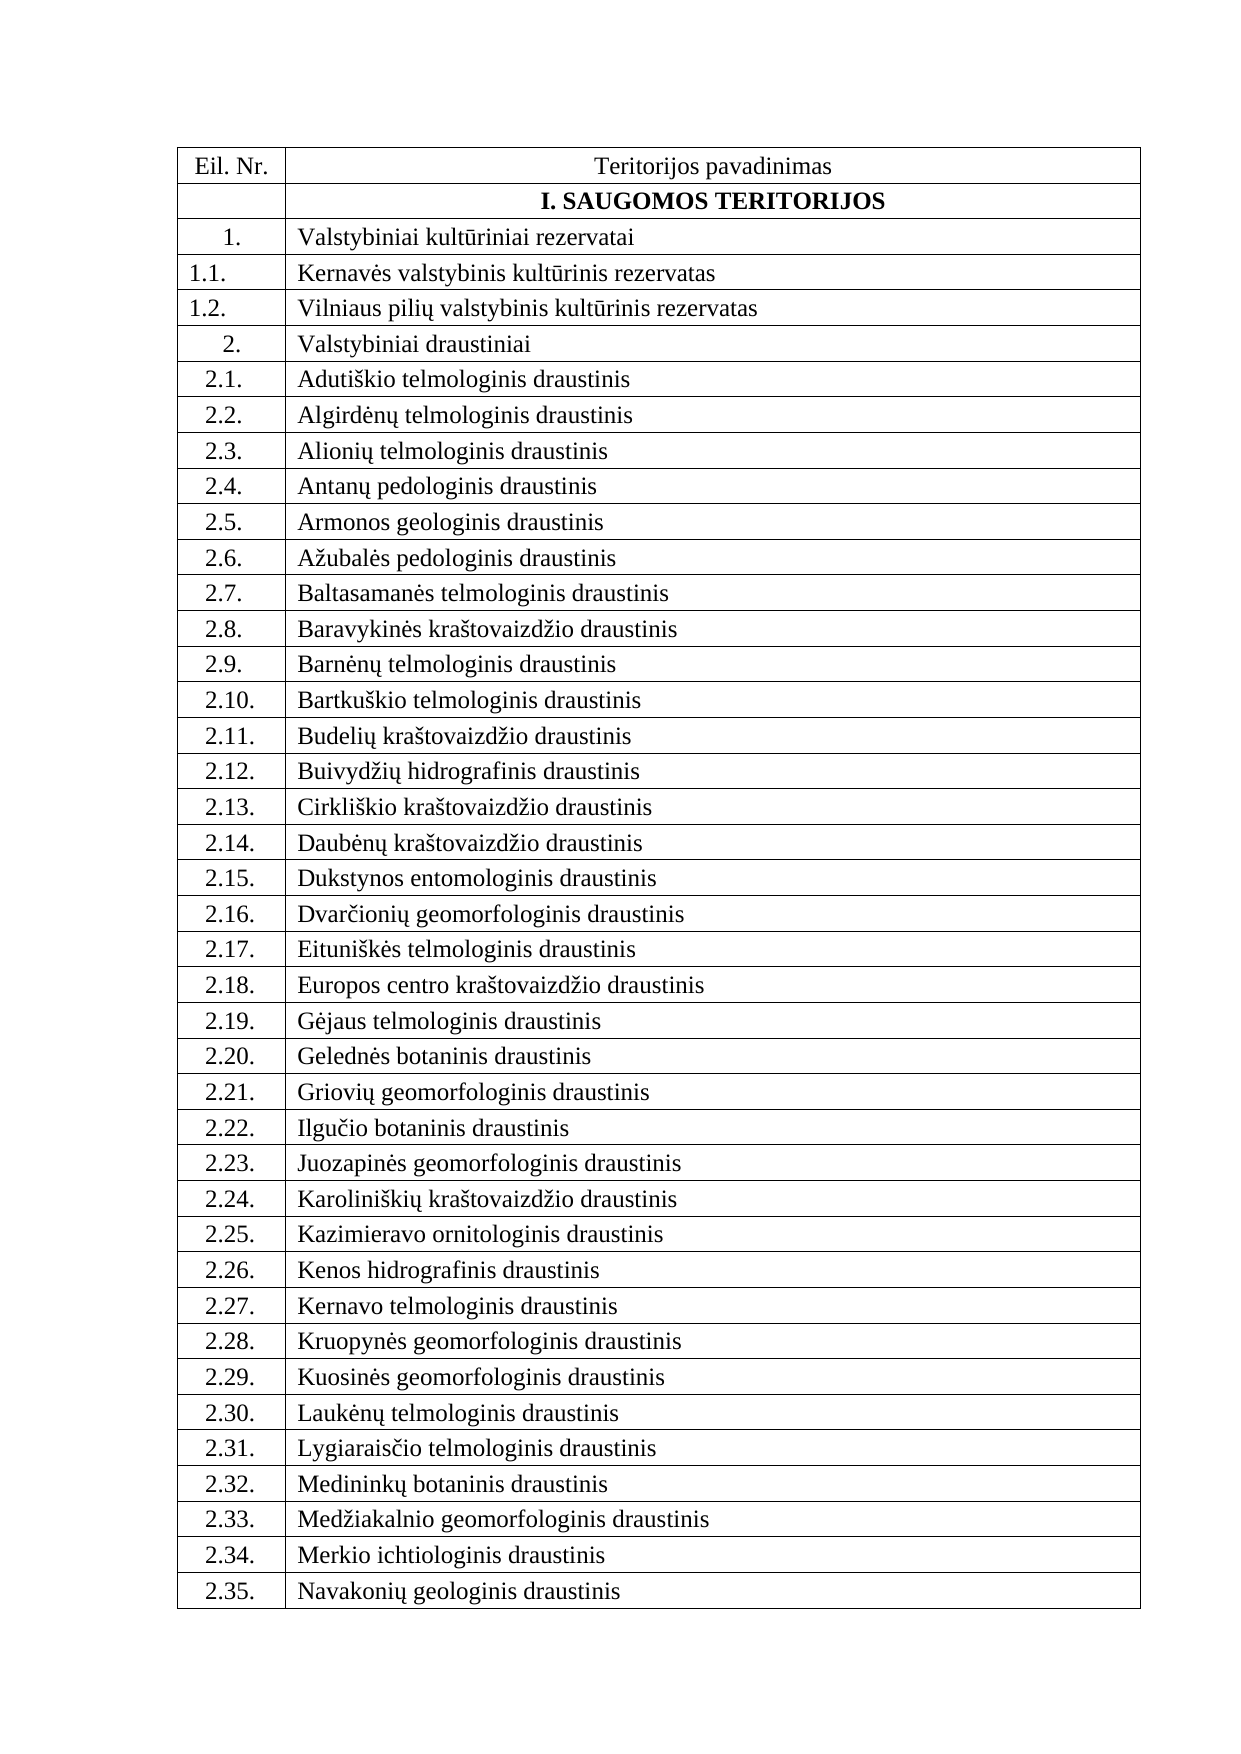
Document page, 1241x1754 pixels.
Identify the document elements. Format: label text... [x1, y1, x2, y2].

table_cell 2.13. [178, 789, 285, 824]
table_cell 2.15. [178, 860, 285, 895]
table_cell Kernavo telmologinis draustinis [286, 1288, 1140, 1322]
table_cell 2.33. [178, 1502, 285, 1536]
table_cell Ilgučio botaninis draustinis [286, 1110, 1140, 1144]
table_cell Gelednės botaninis draustinis [286, 1039, 1140, 1073]
table_cell Armonos geologinis draustinis [286, 504, 1140, 539]
table_cell Valstybiniai kultūriniai rezervatai [286, 219, 1140, 254]
table_cell Vilniaus pilių valstybinis kultūrinis rezervatas [286, 290, 1140, 325]
table_cell Dukstynos entomologinis draustinis [286, 860, 1140, 895]
table_cell 2.22. [178, 1110, 285, 1144]
table_cell 2.2. [178, 397, 285, 432]
table_cell 2.17. [178, 932, 285, 966]
table_cell 2.8. [178, 611, 285, 646]
table_cell Griovių geomorfologinis draustinis [286, 1074, 1140, 1109]
table_cell 2.23. [178, 1145, 285, 1180]
table_cell Medininkų botaninis draustinis [286, 1466, 1140, 1501]
table_cell 1. [178, 219, 285, 254]
table_cell 2.20. [178, 1039, 285, 1073]
table_cell 2.16. [178, 896, 285, 931]
table_cell 2.1. [178, 362, 285, 396]
table_cell 1.1. [178, 255, 285, 289]
table_cell Buivydžių hidrografinis draustinis [286, 754, 1140, 788]
table_cell Alionių telmologinis draustinis [286, 433, 1140, 467]
table_cell Kenos hidrografinis draustinis [286, 1252, 1140, 1287]
table_cell 2.30. [178, 1395, 285, 1429]
table_cell Navakonių geologinis draustinis [286, 1573, 1140, 1607]
table_cell 2. [178, 326, 285, 361]
table_cell 2.32. [178, 1466, 285, 1501]
table_cell Kazimieravo ornitologinis draustinis [286, 1217, 1140, 1251]
table_cell 2.5. [178, 504, 285, 539]
table_cell Baravykinės kraštovaizdžio draustinis [286, 611, 1140, 646]
table_cell 2.26. [178, 1252, 285, 1287]
table_cell Lygiaraisčio telmologinis draustinis [286, 1430, 1140, 1465]
table_cell 2.18. [178, 967, 285, 1002]
table_cell Gėjaus telmologinis draustinis [286, 1003, 1140, 1037]
table_header Teritorijos pavadinimas [286, 148, 1140, 182]
table_cell 2.34. [178, 1537, 285, 1572]
table_cell Barnėnų telmologinis draustinis [286, 647, 1140, 681]
table_cell Antanų pedologinis draustinis [286, 469, 1140, 503]
table_cell Kernavės valstybinis kultūrinis rezervatas [286, 255, 1140, 289]
table_cell Algirdėnų telmologinis draustinis [286, 397, 1140, 432]
table_cell Adutiškio telmologinis draustinis [286, 362, 1140, 396]
table_cell 2.31. [178, 1430, 285, 1465]
table_cell 2.14. [178, 825, 285, 859]
table_cell 2.6. [178, 540, 285, 574]
table_cell 2.27. [178, 1288, 285, 1322]
table_cell Kruopynės geomorfologinis draustinis [286, 1324, 1140, 1358]
table_cell Baltasamanės telmologinis draustinis [286, 575, 1140, 610]
table_cell 2.19. [178, 1003, 285, 1037]
table_cell 1.2. [178, 290, 285, 325]
table_cell 2.24. [178, 1181, 285, 1216]
table_cell Ažubalės pedologinis draustinis [286, 540, 1140, 574]
table_cell Laukėnų telmologinis draustinis [286, 1395, 1140, 1429]
table_cell 2.7. [178, 575, 285, 610]
table_cell Budelių kraštovaizdžio draustinis [286, 718, 1140, 752]
table_cell 2.3. [178, 433, 285, 467]
table_cell Dvarčionių geomorfologinis draustinis [286, 896, 1140, 931]
table_cell Kuosinės geomorfologinis draustinis [286, 1359, 1140, 1394]
table_cell Eituniškės telmologinis draustinis [286, 932, 1140, 966]
table_cell Valstybiniai draustiniai [286, 326, 1140, 361]
table_cell 2.10. [178, 682, 285, 717]
table_cell 2.9. [178, 647, 285, 681]
table_cell 2.35. [178, 1573, 285, 1607]
table_cell Cirkliškio kraštovaizdžio draustinis [286, 789, 1140, 824]
table_header Eil. Nr. [178, 148, 285, 182]
table_cell 2.4. [178, 469, 285, 503]
table_cell 2.28. [178, 1324, 285, 1358]
table_cell Bartkuškio telmologinis draustinis [286, 682, 1140, 717]
table_cell Medžiakalnio geomorfologinis draustinis [286, 1502, 1140, 1536]
table_cell I. SAUGOMOS TERITORIJOS [286, 184, 1140, 218]
table_cell Juozapinės geomorfologinis draustinis [286, 1145, 1140, 1180]
table_cell Europos centro kraštovaizdžio draustinis [286, 967, 1140, 1002]
table_cell 2.12. [178, 754, 285, 788]
table_cell Daubėnų kraštovaizdžio draustinis [286, 825, 1140, 859]
table_cell 2.21. [178, 1074, 285, 1109]
table_cell 2.29. [178, 1359, 285, 1394]
table_cell Merkio ichtiologinis draustinis [286, 1537, 1140, 1572]
table_cell Karoliniškių kraštovaizdžio draustinis [286, 1181, 1140, 1216]
table_cell 2.11. [178, 718, 285, 752]
table_cell [178, 184, 285, 218]
table_cell 2.25. [178, 1217, 285, 1251]
